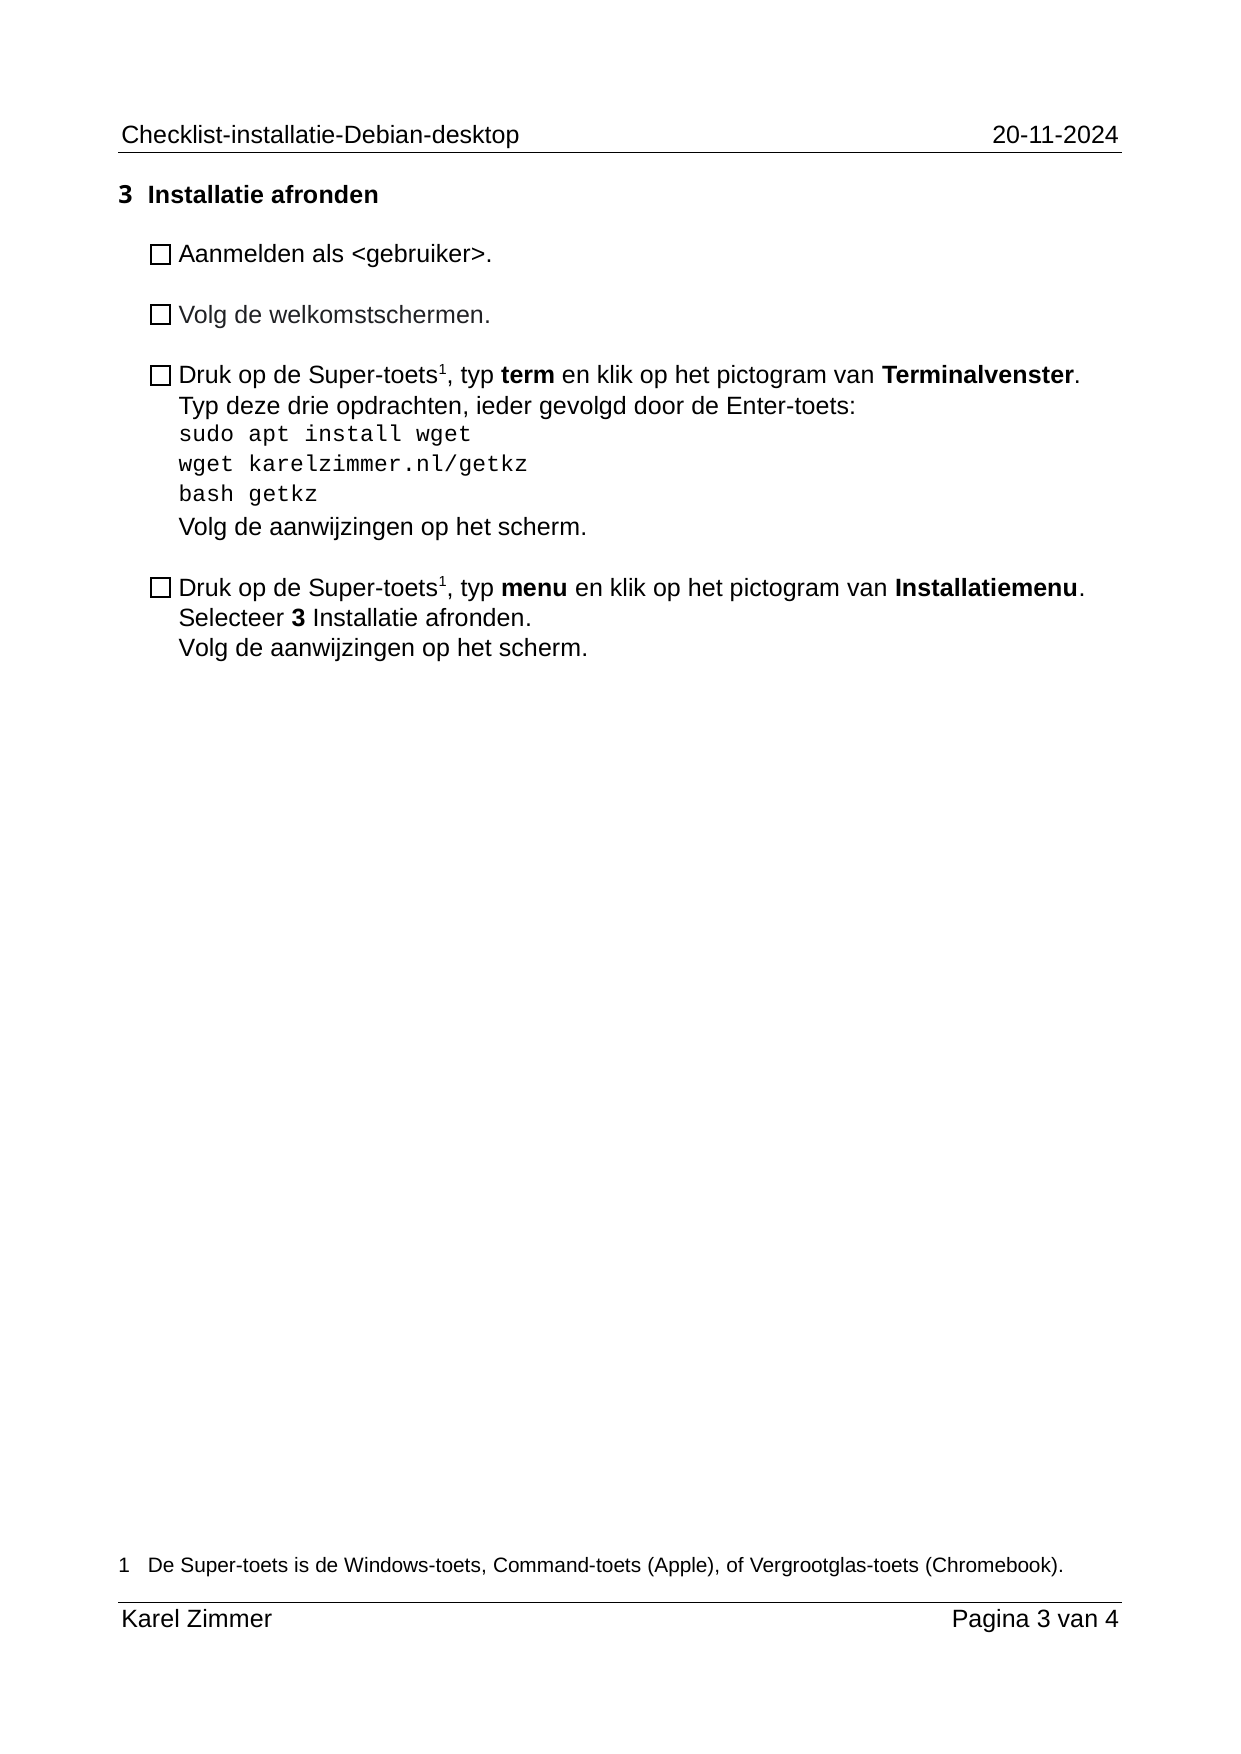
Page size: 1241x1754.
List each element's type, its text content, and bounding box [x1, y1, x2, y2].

table_cell wget karelzimmer.nl/getkz [177, 451, 1122, 482]
table_cell Typ deze drie opdrachten, ieder gevolgd door de Enter-toets: [177, 391, 1122, 421]
table_cell [118, 633, 142, 663]
table_cell Volg de aanwijzingen op het scherm. [177, 512, 1122, 542]
table_cell Druk op de Super-toets, typ term en klik op het pictogram van Terminalvenster. [177, 360, 1122, 391]
table_cell Volg de welkomstschermen. [177, 300, 1122, 330]
table_cell [177, 330, 1122, 360]
table_cell [142, 512, 177, 542]
table_cell [142, 421, 177, 451]
table_cell [142, 300, 177, 330]
table_cell [118, 391, 142, 421]
table_cell [142, 573, 177, 603]
table_cell Druk op de Super-toets1, typ menu en klik op het pictogram van Installatiemenu. [177, 573, 1122, 603]
table_cell [142, 633, 177, 663]
table_cell [118, 482, 142, 512]
table_cell [118, 451, 142, 482]
table_header [118, 239, 142, 269]
table_cell [177, 542, 1122, 572]
table_cell [118, 603, 142, 633]
table_cell [118, 573, 142, 603]
table_header Aanmelden als <gebruiker>. [177, 239, 1122, 269]
table_cell [142, 542, 177, 572]
table_cell [142, 330, 177, 360]
table_cell Selecteer 3 Installatie afronden. [177, 603, 1122, 633]
table_cell [118, 360, 142, 391]
table_header [142, 239, 177, 269]
table_cell bash getkz [177, 482, 1122, 512]
table_cell [142, 360, 177, 391]
list Installatie afronden [118, 177, 1122, 211]
table_cell [118, 330, 142, 360]
table_cell [118, 269, 142, 300]
table_cell [142, 391, 177, 421]
table_cell [142, 603, 177, 633]
table_cell [177, 269, 1122, 300]
table_cell sudo apt install wget [177, 421, 1122, 451]
table_cell [118, 421, 142, 451]
table_cell [118, 300, 142, 330]
table_cell Volg de aanwijzingen op het scherm. [177, 633, 1122, 663]
table_cell [142, 269, 177, 300]
table_cell [118, 512, 142, 542]
table_cell [142, 451, 177, 482]
table_cell [142, 482, 177, 512]
table_cell [118, 542, 142, 572]
